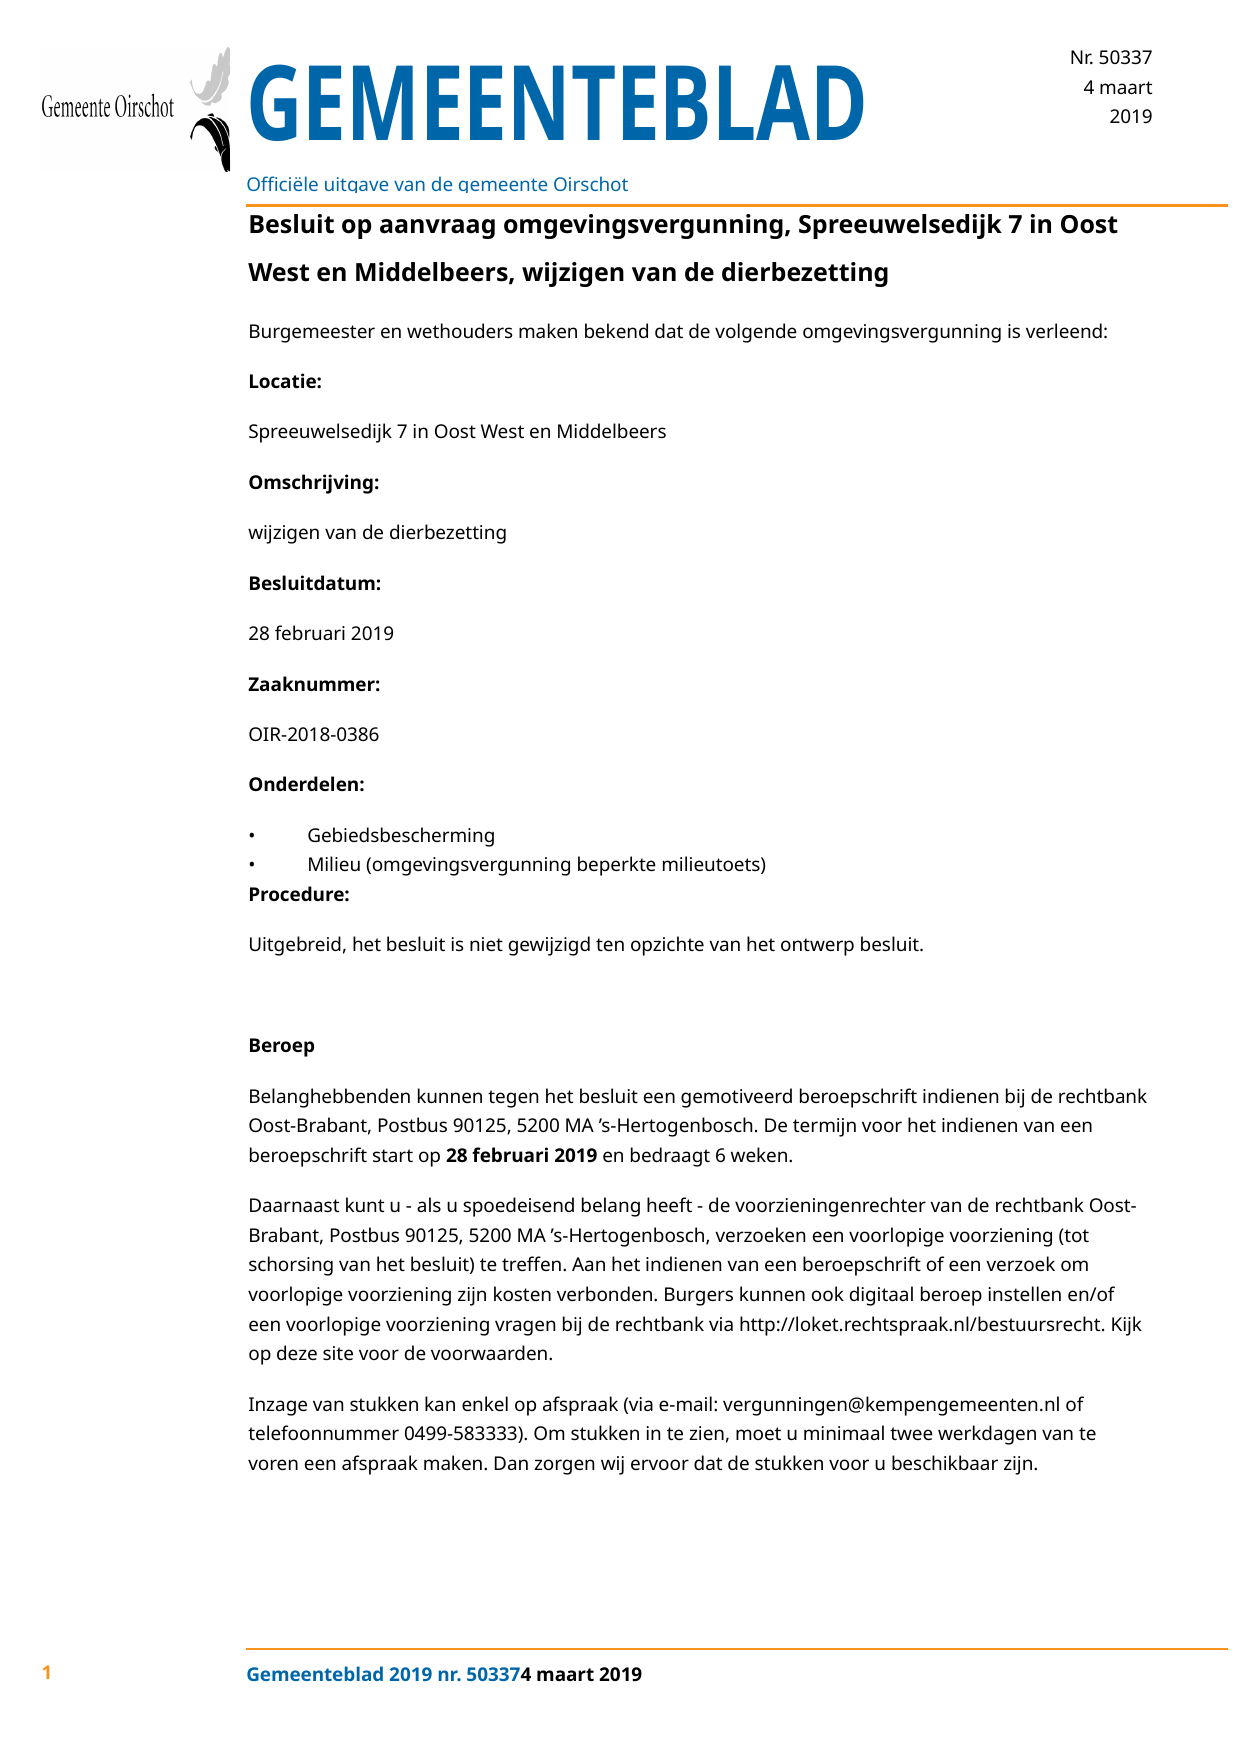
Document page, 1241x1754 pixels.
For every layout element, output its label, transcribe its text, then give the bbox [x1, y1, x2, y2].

text Spreeuwelsedijk 7 in Oost West en Middelbeers [248, 419, 1152, 444]
text Procedure: [248, 881, 1152, 907]
list Gebiedsbescherming [248, 822, 1152, 848]
text Onderdelen: [248, 772, 1152, 797]
text OIR-2018-0386 [248, 721, 1152, 747]
text Zaaknummer: [248, 671, 1152, 697]
text Inzage van stukken kan enkel op afspraak (via e-mail: vergunningen@kempengemeenten.nl of telefoonnummer 0499-583333). Om stukken in te zien, moet u minimaal twee werkdagen van te voren een afspraak maken. Dan zorgen wij ervoor dat de stukken voor u beschikbaar zijn. [248, 1391, 1152, 1476]
text wijzigen van de dierbezetting [248, 519, 1152, 545]
text Beroep [248, 1032, 1152, 1058]
text Daarnaast kunt u - als u spoedeisend belang heeft - de voorzieningenrechter van de rechtbank Oost-Brabant, Postbus 90125, 5200 MA ’s-Hertogenbosch, verzoeken een voorlopige voorziening (tot schorsing van het besluit) te treffen. Aan het indienen van een beroepschrift of een verzoek om voorlopige voorziening zijn kosten verbonden. Burgers kunnen ook digitaal beroep instellen en/of een voorlopige voorziening vragen bij de rechtbank via http://loket.rechtspraak.nl/bestuursrecht. Kijk op deze site voor de voorwaarden. [248, 1192, 1152, 1366]
text Besluitdatum: [248, 570, 1152, 596]
text Burgemeester en wethouders maken bekend dat de volgende omgevingsvergunning is verleend: [248, 318, 1152, 344]
text 28 februari 2019 [248, 620, 1152, 646]
list Milieu (omgevingsvergunning beperkte milieutoets) [248, 852, 1152, 877]
text Besluit op aanvraag omgevingsvergunning, Spreeuwelsedijk 7 in Oost West en Middelbeers, wijzigen van de dierbezetting [248, 207, 1152, 288]
picture [41, 47, 231, 172]
text Omschrijving: [248, 469, 1152, 495]
text Belanghebbenden kunnen tegen het besluit een gemotiveerd beroepschrift indienen bij de rechtbank Oost-Brabant, Postbus 90125, 5200 MA ’s-Hertogenbosch. De termijn voor het indienen van een beroepschrift start op 28 februari 2019 en bedraagt 6 weken. [248, 1083, 1152, 1168]
text Uitgebreid, het besluit is niet gewijzigd ten opzichte van het ontwerp besluit. [248, 932, 1152, 957]
text Locatie: [248, 368, 1152, 394]
